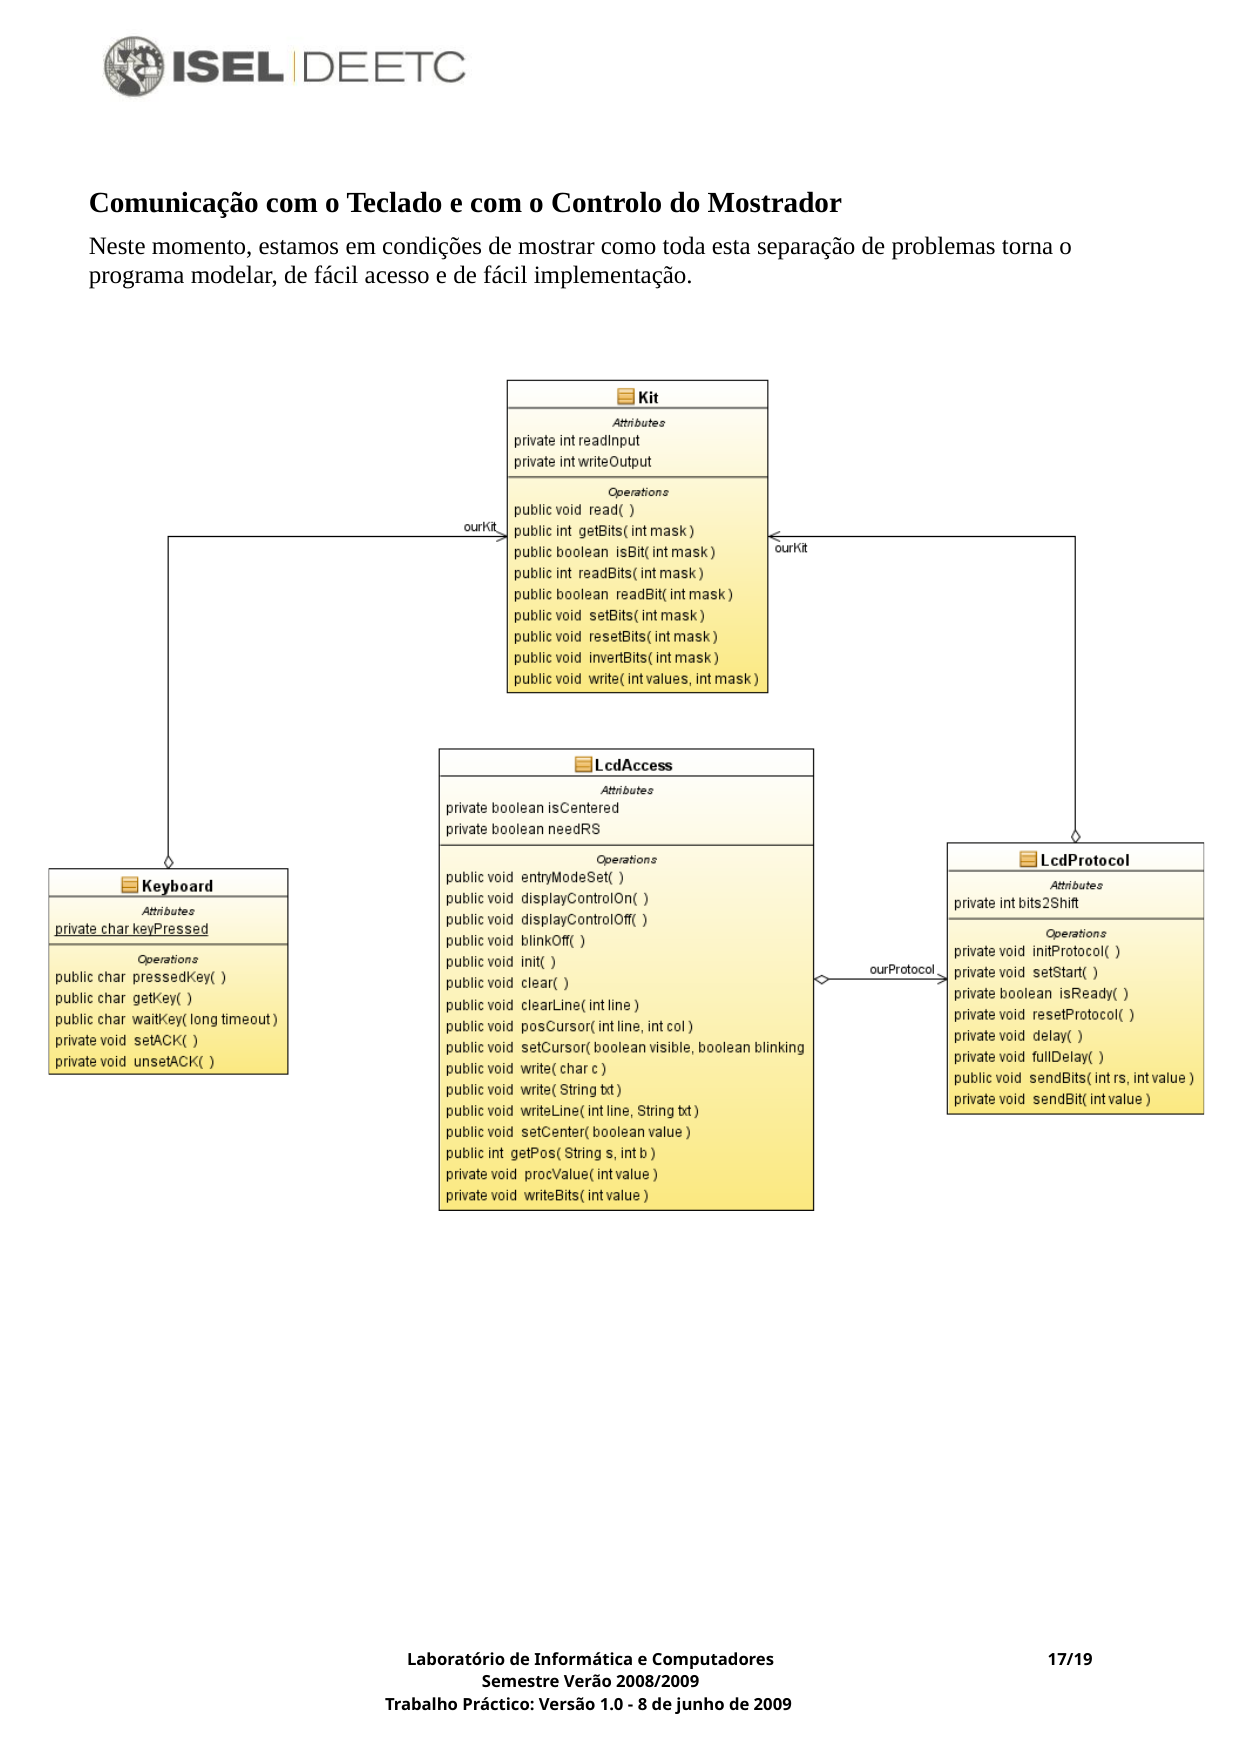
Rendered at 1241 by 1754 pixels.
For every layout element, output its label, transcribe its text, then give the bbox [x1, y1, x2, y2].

subtitle Comunicação com o Teclado e com o Controlo do Mostrador [88, 185, 1152, 219]
picture [94, 21, 496, 122]
text Neste momento, estamos em condições de mostrar como toda esta separação de problemas torna o programa modelar, de fácil acesso e de fácil implementação. [88, 231, 1152, 289]
picture [48, 374, 1205, 1211]
